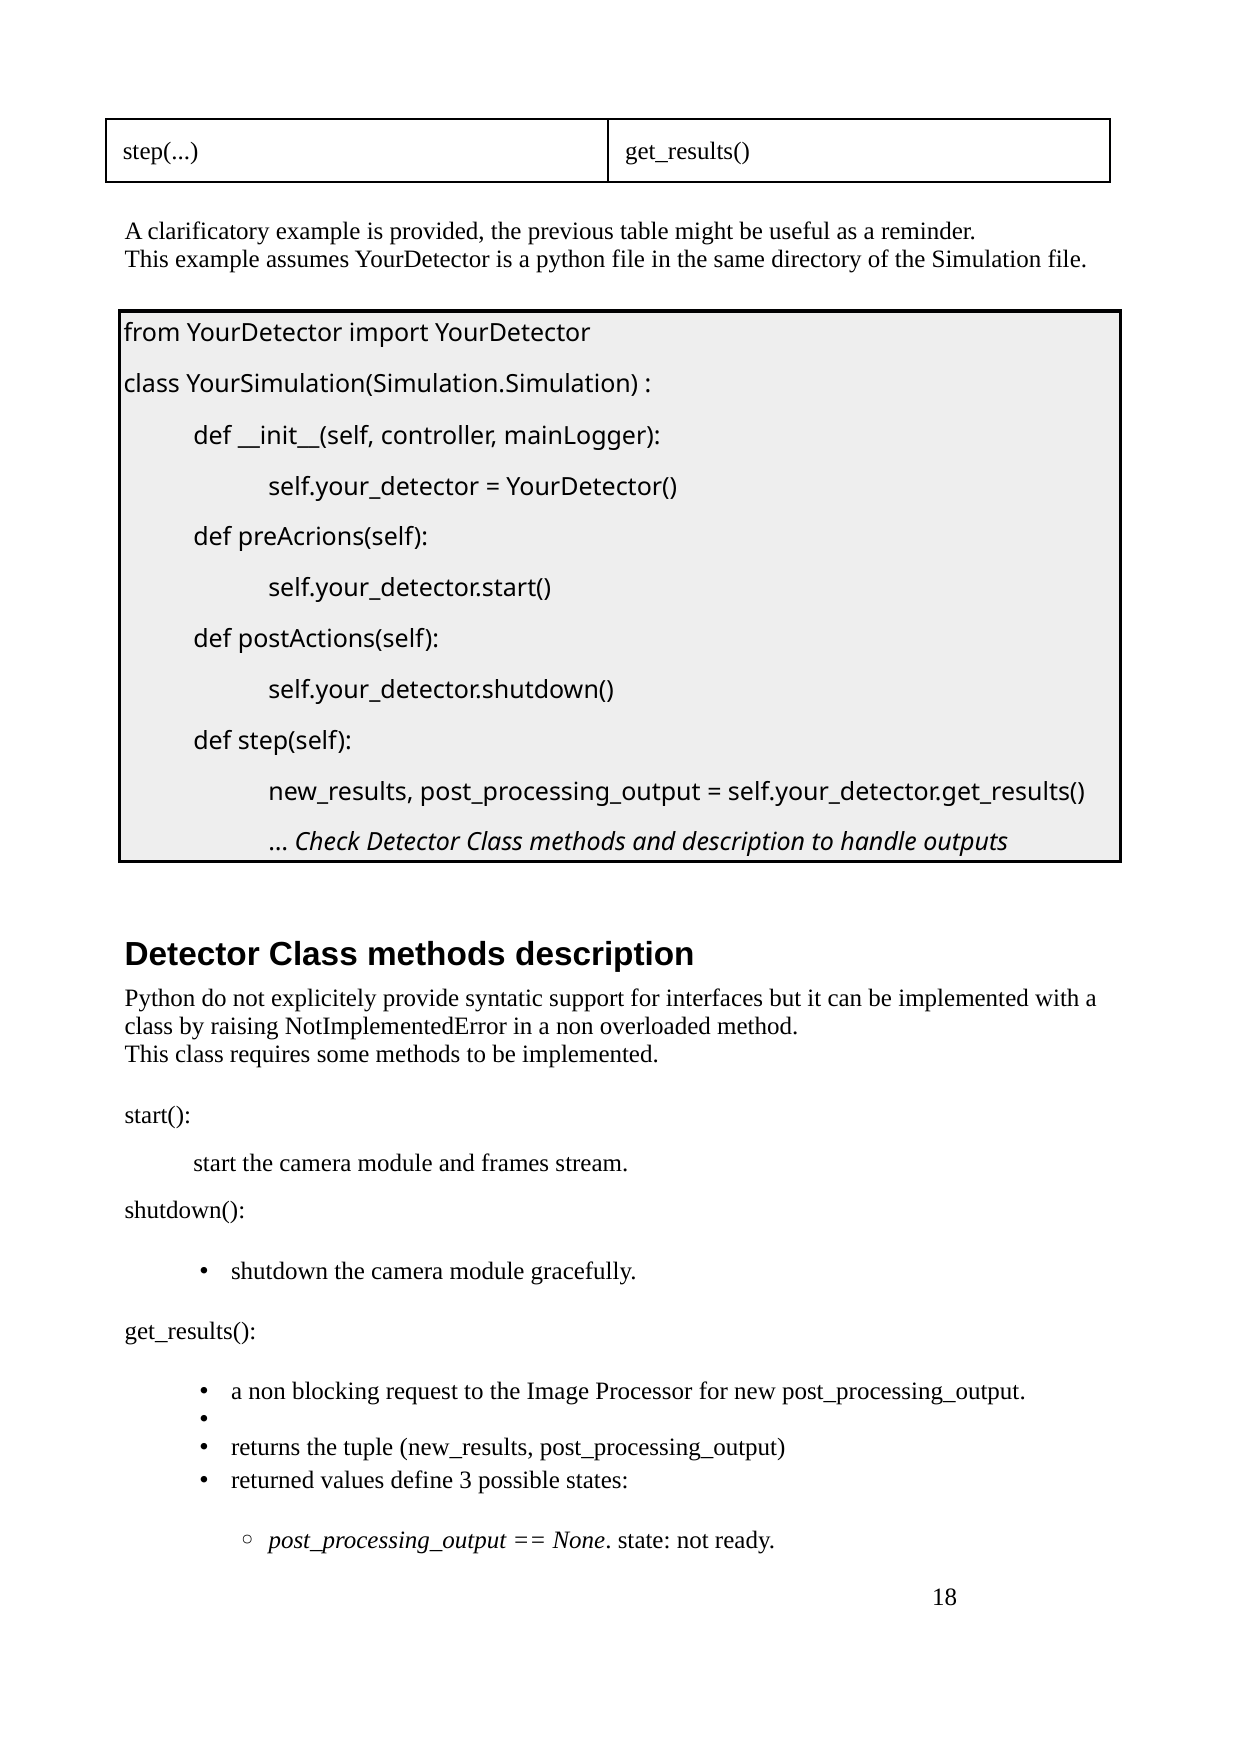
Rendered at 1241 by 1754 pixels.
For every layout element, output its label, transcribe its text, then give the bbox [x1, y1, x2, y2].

list a non blocking request to the Image Processor for new post_processing_output. [193, 1371, 1122, 1405]
text This class requires some methods to be implemented. [118, 1040, 1122, 1068]
text Python do not explicitely provide syntatic support for interfaces but it can be implemented with a class by raising NotImplementedError in a non overloaded method. [118, 978, 1122, 1040]
list shutdown the camera module gracefully. [193, 1251, 1122, 1291]
list post_processing_output == None. state: not ready. [231, 1520, 1122, 1560]
list returns the tuple (new_results, post_processing_output) [193, 1433, 1122, 1460]
text A clarificatory example is provided, the previous table might be useful as a reminder. [118, 217, 1122, 245]
text shutdown(): [118, 1190, 1122, 1231]
text get_results(): [118, 1311, 1122, 1351]
text self.your_detector.start() [121, 564, 1119, 604]
text self.your_detector = YourDetector() [121, 463, 1119, 502]
text def preAcrions(self): [121, 514, 1119, 553]
text self.your_detector.shutdown() [121, 666, 1119, 706]
text def __init__(self, controller, mainLogger): [121, 412, 1119, 451]
text class YourSimulation(Simulation.Simulation) : [121, 361, 1119, 400]
text from YourDetector import YourDetector [121, 313, 1119, 349]
list returned values define 3 possible states: [193, 1460, 1122, 1500]
text … Check Detector Class methods and description to handle outputs [121, 819, 1119, 860]
text new_results, post_processing_output = self.your_detector.get_results() [121, 768, 1119, 807]
text Detector Class methods description [118, 928, 1122, 972]
table_cell step(...) [107, 120, 607, 181]
text This example assumes YourDetector is a python file in the same directory of the Simulation file. [118, 245, 1122, 273]
table_cell get_results() [609, 120, 1109, 181]
text start the camera module and frames stream. [118, 1142, 1122, 1176]
text start(): [118, 1095, 1122, 1129]
text def postActions(self): [121, 615, 1119, 655]
text def step(self): [121, 717, 1119, 756]
